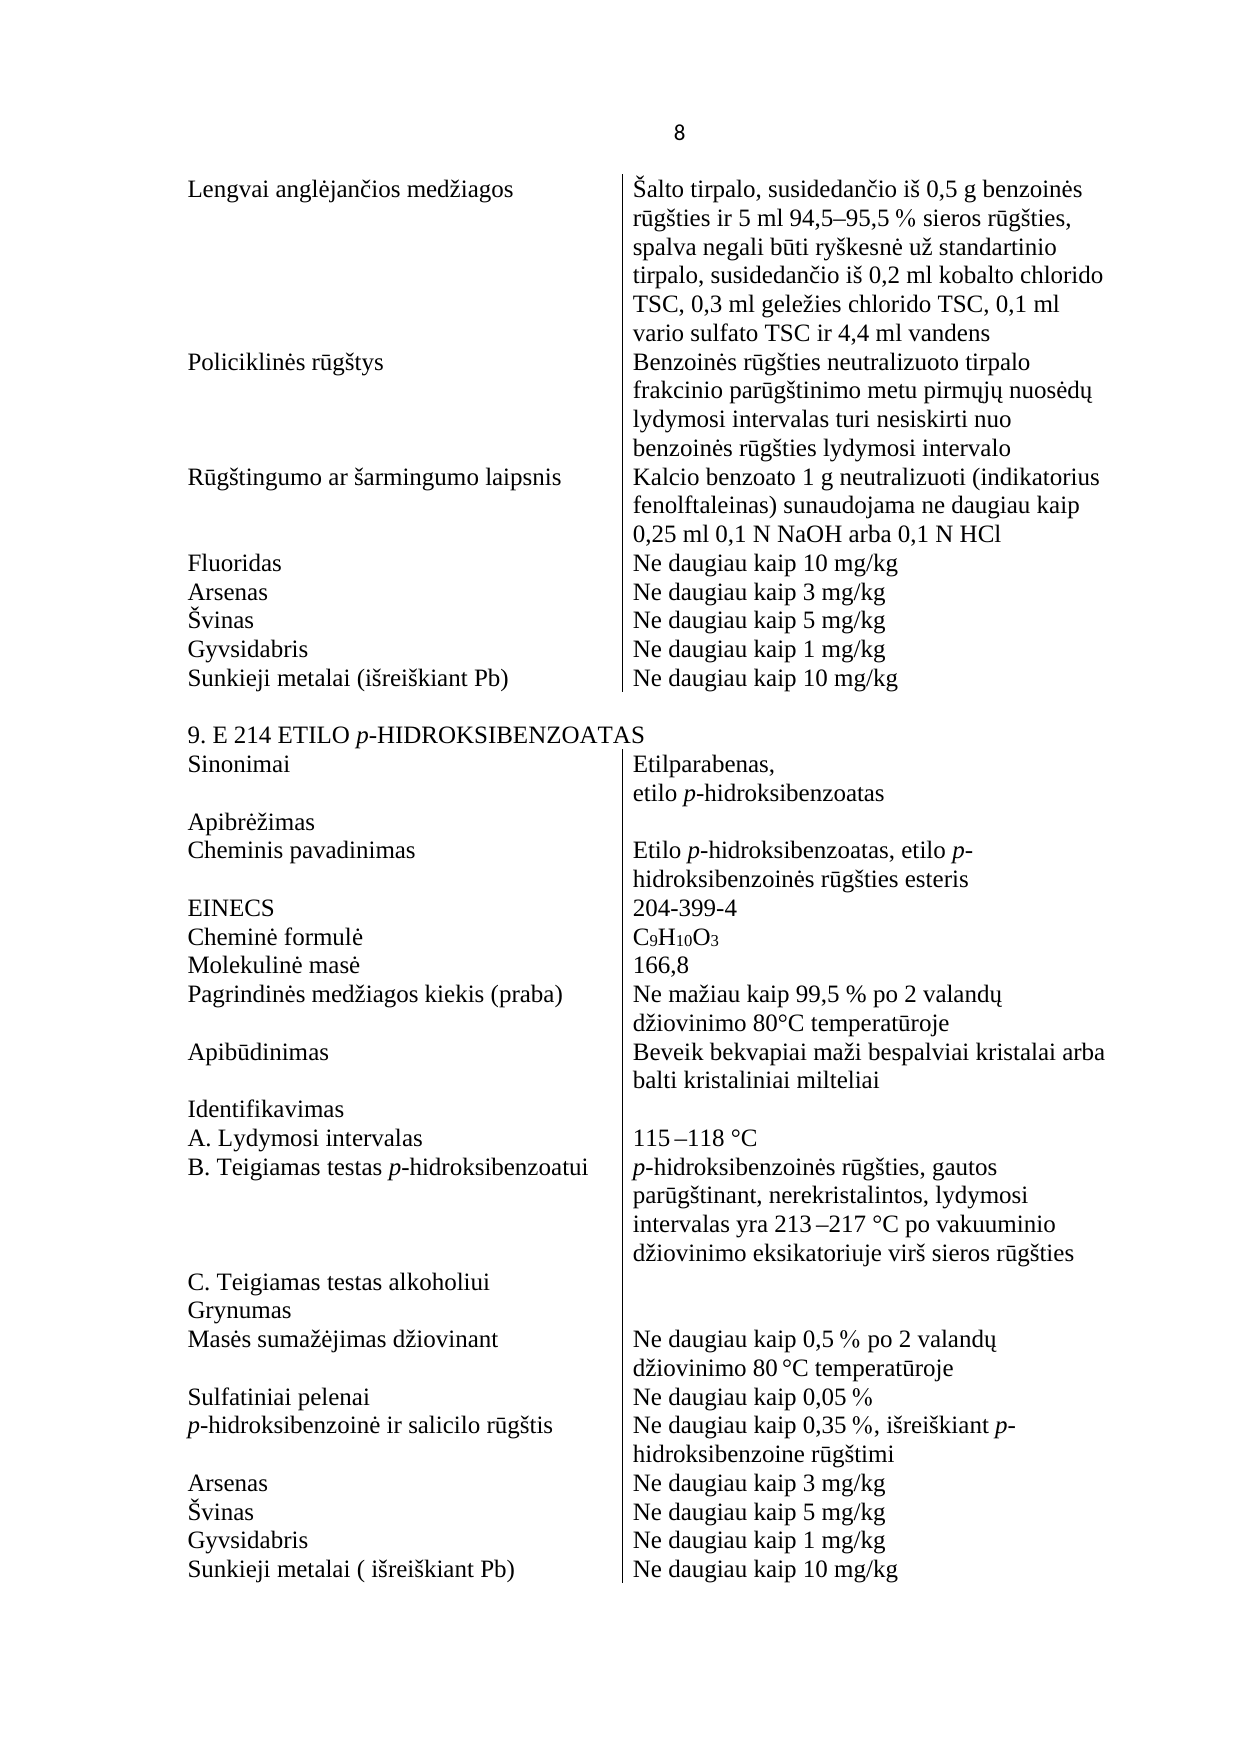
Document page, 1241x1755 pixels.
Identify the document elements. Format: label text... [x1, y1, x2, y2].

table_cell Ne daugiau kaip 5 mg/kg [623, 1497, 1122, 1525]
table_cell Ne daugiau kaip 3 mg/kg [623, 1468, 1122, 1497]
table_cell Ne daugiau kaip 5 mg/kg [623, 605, 1122, 634]
table_cell Ne daugiau kaip 0,35 , išreiškiant p-hidroksibenzoine rūgštimi [623, 1410, 1122, 1468]
table_cell Ne daugiau kaip 10 mg/kg [623, 663, 1122, 692]
table_cell Ne mažiau kaip 99,5 % po 2 valandų džiovinimo 80°C temperatūroje [623, 979, 1122, 1037]
table_cell Lengvai anglėjančios medžiagos [177, 174, 622, 347]
table_cell Masės sumažėjimas džiovinant [177, 1324, 622, 1382]
table_cell 166,8 [623, 950, 1122, 979]
table_cell Ne daugiau kaip 3 mg/kg [623, 577, 1122, 605]
table_cell [623, 807, 1122, 835]
table_cell 204-399-4 [623, 893, 1122, 922]
table_cell Gyvsidabris [177, 634, 622, 663]
table_cell Policiklinės rūgštys [177, 347, 622, 462]
table_cell Identifikavimas [177, 1094, 622, 1123]
table_cell Švinas [177, 605, 622, 634]
table_cell Apibrėžimas [177, 807, 622, 835]
table_cell Ne daugiau kaip 1 mg/kg [623, 1525, 1122, 1554]
table_cell Arsenas [177, 577, 622, 605]
table_cell Sunkieji metalai ( išreiškiant Pb) [177, 1554, 622, 1583]
table_cell p-hidroksibenzoinės rūgšties, gautos parūgštinant, nerekristalintos, lydymosi intervalas yra 213 –217 °C po vakuuminio džiovinimo eksikatoriuje virš sieros rūgšties [623, 1152, 1122, 1267]
table_cell Etilparabenas, etilo p-hidroksibenzoatas [623, 749, 1122, 807]
table_cell [623, 1094, 1122, 1123]
table_cell C. Teigiamas testas alkoholiui [177, 1267, 622, 1295]
table_cell 9. E 214 ETILO p-HIDROKSIBENZOATAS [177, 692, 1122, 749]
table_cell Benzoinės rūgšties neutralizuoto tirpalo frakcinio parūgštinimo metu pirmųjų nuosėdų lydymosi intervalas turi nesiskirti nuo benzoinės rūgšties lydymosi intervalo [623, 347, 1122, 462]
table_cell Beveik bekvapiai maži bespalviai kristalai arba balti kristaliniai milteliai [623, 1037, 1122, 1094]
table_cell p-hidroksibenzoinė ir salicilo rūgštis [177, 1410, 622, 1468]
table_cell Arsenas [177, 1468, 622, 1497]
table_cell Fluoridas [177, 548, 622, 577]
table_cell Etilo p-hidroksibenzoatas, etilo p-hidroksibenzoinės rūgšties esteris [623, 835, 1122, 893]
table_cell [623, 1267, 1122, 1295]
table_cell Pagrindinės medžiagos kiekis (praba) [177, 979, 622, 1037]
table_cell Grynumas [177, 1295, 622, 1324]
table_cell 115 –118 °C [623, 1123, 1122, 1152]
table_cell Ne daugiau kaip 1 mg/kg [623, 634, 1122, 663]
table_cell Ne daugiau kaip 10 mg/kg [623, 1554, 1122, 1583]
table_cell Sunkieji metalai (išreiškiant Pb) [177, 663, 622, 692]
table_cell Apibūdinimas [177, 1037, 622, 1094]
table_cell Cheminė formulė [177, 922, 622, 950]
table_cell B. Teigiamas testas p-hidroksibenzoatui [177, 1152, 622, 1267]
table_cell Sulfatiniai pelenai [177, 1382, 622, 1410]
table_cell Gyvsidabris [177, 1525, 622, 1554]
table_cell Ne daugiau kaip 0,05  [623, 1382, 1122, 1410]
table_cell Ne daugiau kaip 0,5  po 2 valandų džiovinimo 80 °C temperatūroje [623, 1324, 1122, 1382]
table_cell C9H10O3 [623, 922, 1122, 950]
table_cell Sinonimai [177, 749, 622, 807]
table_cell Cheminis pavadinimas [177, 835, 622, 893]
table_cell Rūgštingumo ar šarmingumo laipsnis [177, 462, 622, 548]
table_cell EINECS [177, 893, 622, 922]
table_cell Ne daugiau kaip 10 mg/kg [623, 548, 1122, 577]
table_cell [623, 1295, 1122, 1324]
table_cell Švinas [177, 1497, 622, 1525]
table_cell Kalcio benzoato 1 g neutralizuoti (indikatorius fenolftaleinas) sunaudojama ne daugiau kaip 0,25 ml 0,1 N NaOH arba 0,1 N HCl [623, 462, 1122, 548]
table_cell Šalto tirpalo, susidedančio iš 0,5 g benzoinės rūgšties ir 5 ml 94,5–95,5  sieros rūgšties, spalva negali būti ryškesnė už standartinio tirpalo, susidedančio iš 0,2 ml kobalto chlorido TSC, 0,3 ml geležies chlorido TSC, 0,1 ml vario sulfato TSC ir 4,4 ml vandens [623, 174, 1122, 347]
table_cell Molekulinė masė [177, 950, 622, 979]
table_cell A. Lydymosi intervalas [177, 1123, 622, 1152]
